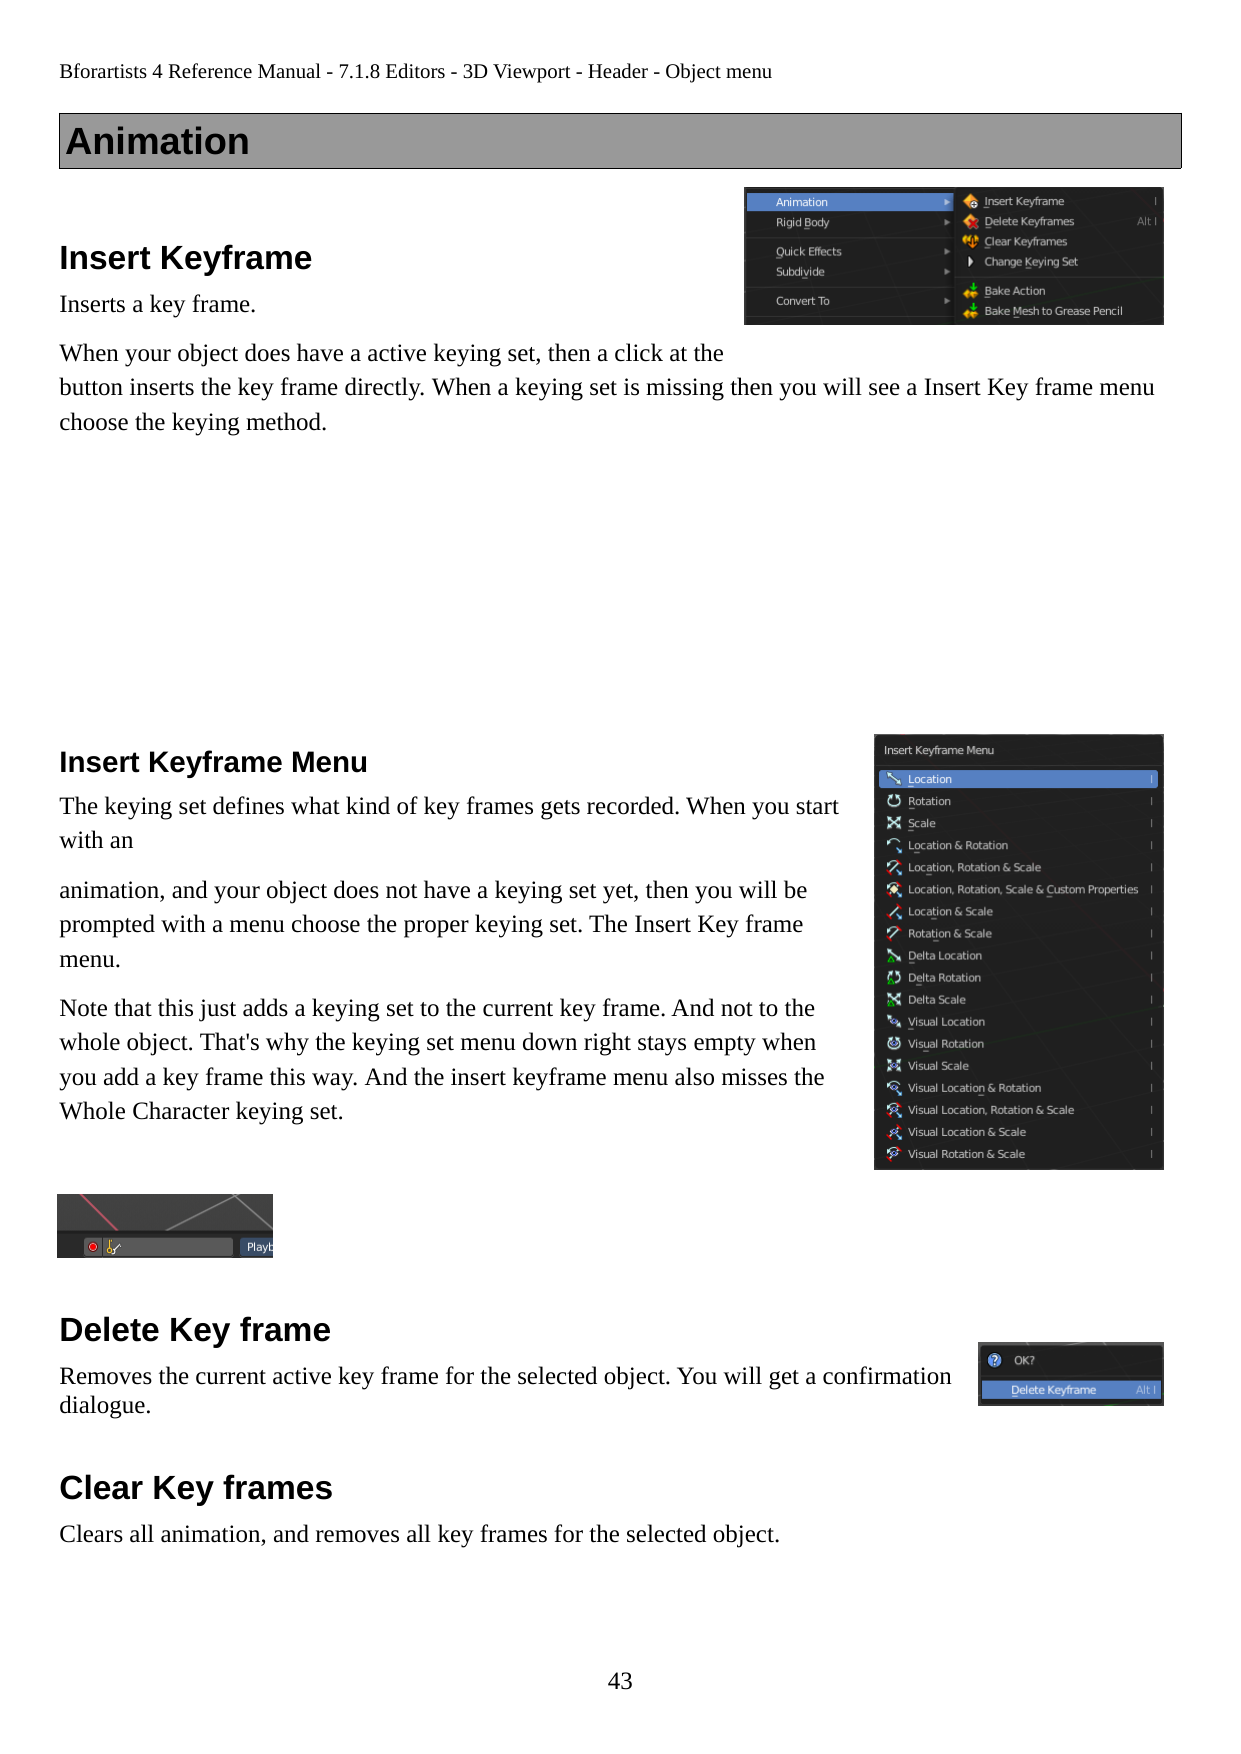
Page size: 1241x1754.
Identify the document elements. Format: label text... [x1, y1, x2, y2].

picture [978, 1342, 1164, 1406]
text [1164, 289, 1181, 318]
text animation, and your object does not have a keying set yet, then you will be prompted with a menu choose the proper keying set. The Insert Key frame menu. [59, 875, 874, 972]
subtitle [1164, 745, 1181, 779]
table_header Animation [60, 114, 1181, 168]
text Clears all animation, and removes all key frames for the selected object. [59, 1519, 1181, 1548]
picture [57, 1194, 273, 1258]
subtitle Insert Keyframe Menu [59, 745, 874, 779]
text The keying set defines what kind of key frames gets recorded. When you start with an [59, 791, 874, 854]
picture [744, 187, 1164, 325]
subtitle Insert Keyframe [59, 238, 744, 276]
text When your object does have a active keying set, then a click at the button inserts the key frame directly. When a keying set is missing then you will see a Insert Key frame menu choose the keying method. [59, 338, 1181, 436]
subtitle Clear Key frames [59, 1468, 1181, 1507]
text Note that this just adds a keying set to the current key frame. And not to the whole object. That's why the keying set menu down right stays empty when you add a key frame this way. And the insert keyframe menu also misses the Whole Character keying set. [59, 993, 874, 1125]
text Inserts a key frame. [59, 289, 744, 318]
text Removes the current active key frame for the selected object. You will get a confirmation dialogue. [59, 1361, 1181, 1418]
subtitle [1164, 238, 1181, 276]
subtitle Delete Key frame [59, 1310, 1181, 1348]
picture [874, 734, 1164, 1170]
